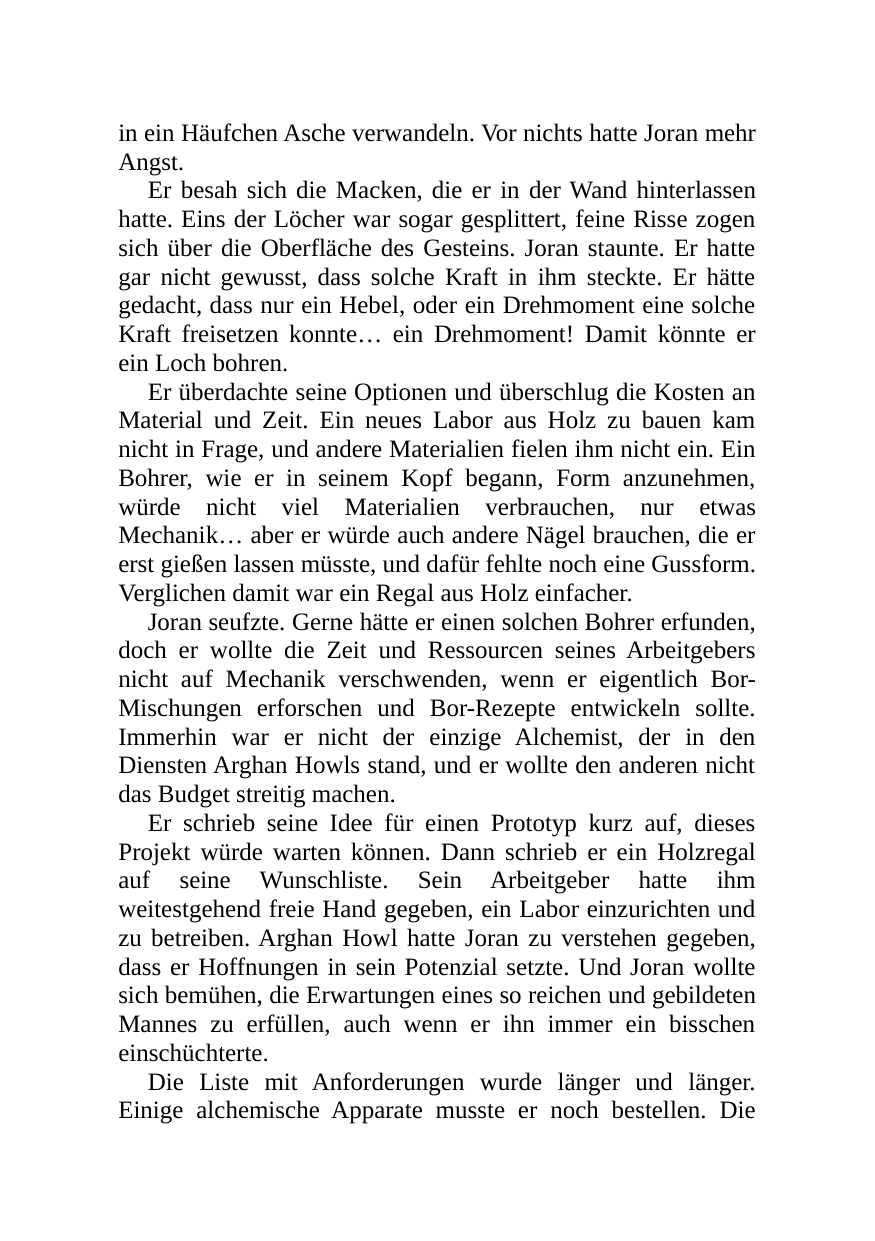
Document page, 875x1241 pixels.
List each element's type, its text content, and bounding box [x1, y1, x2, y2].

text in ein Häufchen Asche verwandeln. Vor nichts hatte Joran mehr Angst. [118, 118, 756, 176]
text Er überdachte seine Optionen und überschlug die Kosten an Material und Zeit. Ein neues Labor aus Holz zu bauen kam nicht in Frage, und andere Materialien fielen ihm nicht ein. Ein Bohrer, wie er in seinem Kopf begann, Form anzunehmen, würde nicht viel Materialien verbrauchen, nur etwas Mechanik… aber er würde auch andere Nägel brauchen, die er erst gießen lassen müsste, und dafür fehlte noch eine Gussform. Verglichen damit war ein Regal aus Holz einfacher. [118, 377, 756, 607]
text Er besah sich die Macken, die er in der Wand hinterlassen hatte. Eins der Löcher war sogar gesplittert, feine Risse zogen sich über die Oberfläche des Gesteins. Joran staunte. Er hatte gar nicht gewusst, dass solche Kraft in ihm steckte. Er hätte gedacht, dass nur ein Hebel, oder ein Drehmoment eine solche Kraft freisetzen konnte… ein Drehmoment! Damit könnte er ein Loch bohren. [118, 176, 756, 377]
text Er schrieb seine Idee für einen Prototyp kurz auf, dieses Projekt würde warten können. Dann schrieb er ein Holzregal auf seine Wunschliste. Sein Arbeitgeber hatte ihm weitestgehend freie Hand gegeben, ein Labor einzurichten und zu betreiben. Arghan Howl hatte Joran zu verstehen gegeben, dass er Hoffnungen in sein Potenzial setzte. Und Joran wollte sich bemühen, die Erwartungen eines so reichen und gebildeten Mannes zu erfüllen, auch wenn er ihn immer ein bisschen einschüchterte. [118, 808, 756, 1067]
text Die Liste mit Anforderungen wurde länger und länger. Einige alchemische Apparate musste er noch bestellen. Die [118, 1067, 756, 1124]
text Joran seufzte. Gerne hätte er einen solchen Bohrer erfunden, doch er wollte die Zeit und Ressourcen seines Arbeitgebers nicht auf Mechanik verschwenden, wenn er eigentlich Bor-Mischungen erforschen und Bor-Rezepte entwickeln sollte. Immerhin war er nicht der einzige Alchemist, der in den Diensten Arghan Howls stand, und er wollte den anderen nicht das Budget streitig machen. [118, 607, 756, 808]
